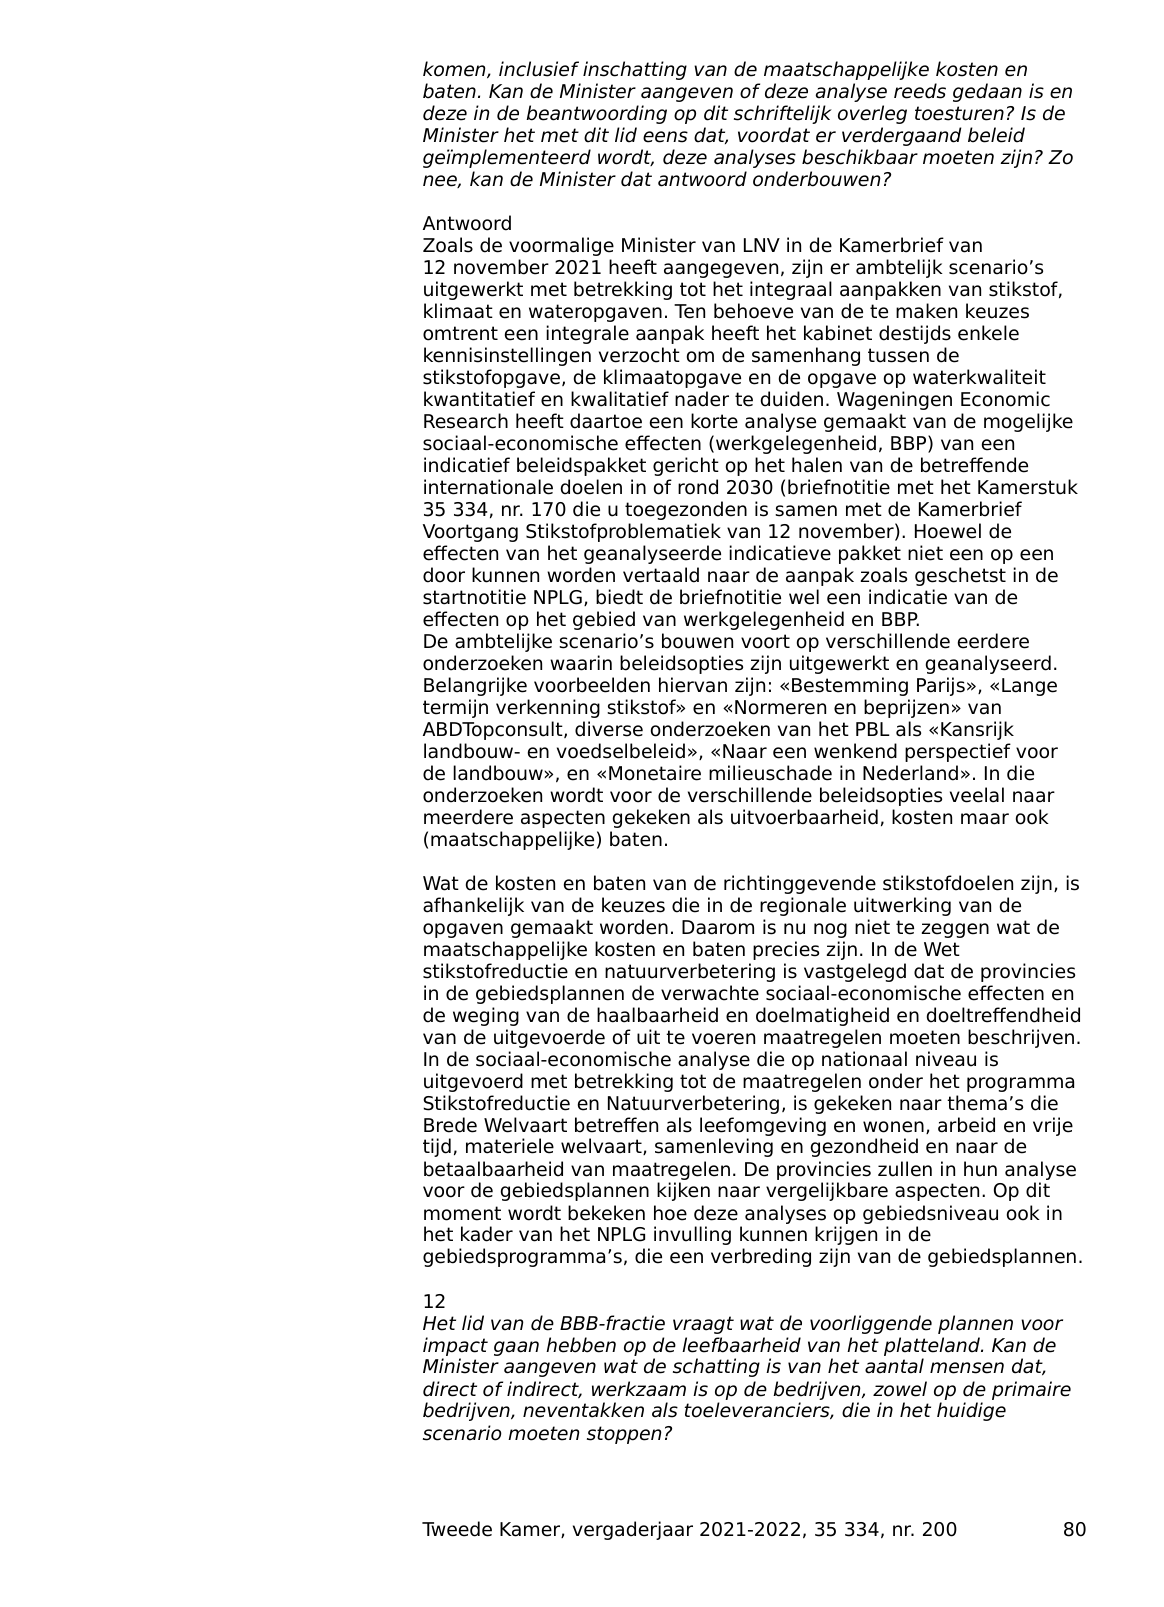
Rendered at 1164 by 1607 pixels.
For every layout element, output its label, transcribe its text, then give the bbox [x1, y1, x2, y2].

text Zoals de voormalige Minister van LNV in de Kamerbrief van 12 november 2021 heeft aangegeven, zijn er ambtelijk scenario’s uitgewerkt met betrekking tot het integraal aanpakken van stikstof, klimaat en wateropgaven. Ten behoeve van de te maken keuzes omtrent een integrale aanpak heeft het kabinet destijds enkele kennisinstellingen verzocht om de samenhang tussen de stikstofopgave, de klimaatopgave en de opgave op waterkwaliteit kwantitatief en kwalitatief nader te duiden. Wageningen Economic Research heeft daartoe een korte analyse gemaakt van de mogelijke sociaal-economische effecten (werkgelegenheid, BBP) van een indicatief beleidspakket gericht op het halen van de betreffende internationale doelen in of rond 2030 (briefnotitie met het Kamerstuk 35 334, nr. 170 die u toegezonden is samen met de Kamerbrief Voortgang Stikstofproblematiek van 12 november). Hoewel de effecten van het geanalyseerde indicatieve pakket niet een op een door kunnen worden vertaald naar de aanpak zoals geschetst in de startnotitie NPLG, biedt de briefnotitie wel een indicatie van de effecten op het gebied van werkgelegenheid en BBP. [422, 235, 1087, 631]
text Wat de kosten en baten van de richtinggevende stikstofdoelen zijn, is afhankelijk van de keuzes die in de regionale uitwerking van de opgaven gemaakt worden. Daarom is nu nog niet te zeggen wat de maatschappelijke kosten en baten precies zijn. In de Wet stikstofreductie en natuurverbetering is vastgelegd dat de provincies in de gebiedsplannen de verwachte sociaal-economische effecten en de weging van de haalbaarheid en doelmatigheid en doeltreffendheid van de uitgevoerde of uit te voeren maatregelen moeten beschrijven. In de sociaal-economische analyse die op nationaal niveau is uitgevoerd met betrekking tot de maatregelen onder het programma Stikstofreductie en Natuurverbetering, is gekeken naar thema’s die Brede Welvaart betreffen als leefomgeving en wonen, arbeid en vrije tijd, materiele welvaart, samenleving en gezondheid en naar de betaalbaarheid van maatregelen. De provincies zullen in hun analyse voor de gebiedsplannen kijken naar vergelijkbare aspecten. Op dit moment wordt bekeken hoe deze analyses op gebiedsniveau ook in het kader van het NPLG invulling kunnen krijgen in de gebiedsprogramma’s, die een verbreding zijn van de gebiedsplannen. [422, 873, 1087, 1268]
text Het lid van de BBB-fractie vraagt wat de voorliggende plannen voor impact gaan hebben op de leefbaarheid van het platteland. Kan de Minister aangeven wat de schatting is van het aantal mensen dat, direct of indirect, werkzaam is op de bedrijven, zowel op de primaire bedrijven, neventakken als toeleveranciers, die in het huidige scenario moeten stoppen? [422, 1312, 1087, 1444]
text Antwoord [422, 213, 1087, 235]
text 12 [422, 1291, 1087, 1312]
text De ambtelijke scenario’s bouwen voort op verschillende eerdere onderzoeken waarin beleidsopties zijn uitgewerkt en geanalyseerd. Belangrijke voorbeelden hiervan zijn: «Bestemming Parijs», «Lange termijn verkenning stikstof» en «Normeren en beprijzen» van ABDTopconsult, diverse onderzoeken van het PBL als «Kansrijk landbouw- en voedselbeleid», «Naar een wenkend perspectief voor de landbouw», en «Monetaire milieuschade in Nederland». In die onderzoeken wordt voor de verschillende beleidsopties veelal naar meerdere aspecten gekeken als uitvoerbaarheid, kosten maar ook (maatschappelijke) baten. [422, 631, 1087, 851]
text komen, inclusief inschatting van de maatschappelijke kosten en baten. Kan de Minister aangeven of deze analyse reeds gedaan is en deze in de beantwoording op dit schriftelijk overleg toesturen? Is de Minister het met dit lid eens dat, voordat er verdergaand beleid geïmplementeerd wordt, deze analyses beschikbaar moeten zijn? Zo nee, kan de Minister dat antwoord onderbouwen? [422, 59, 1087, 191]
